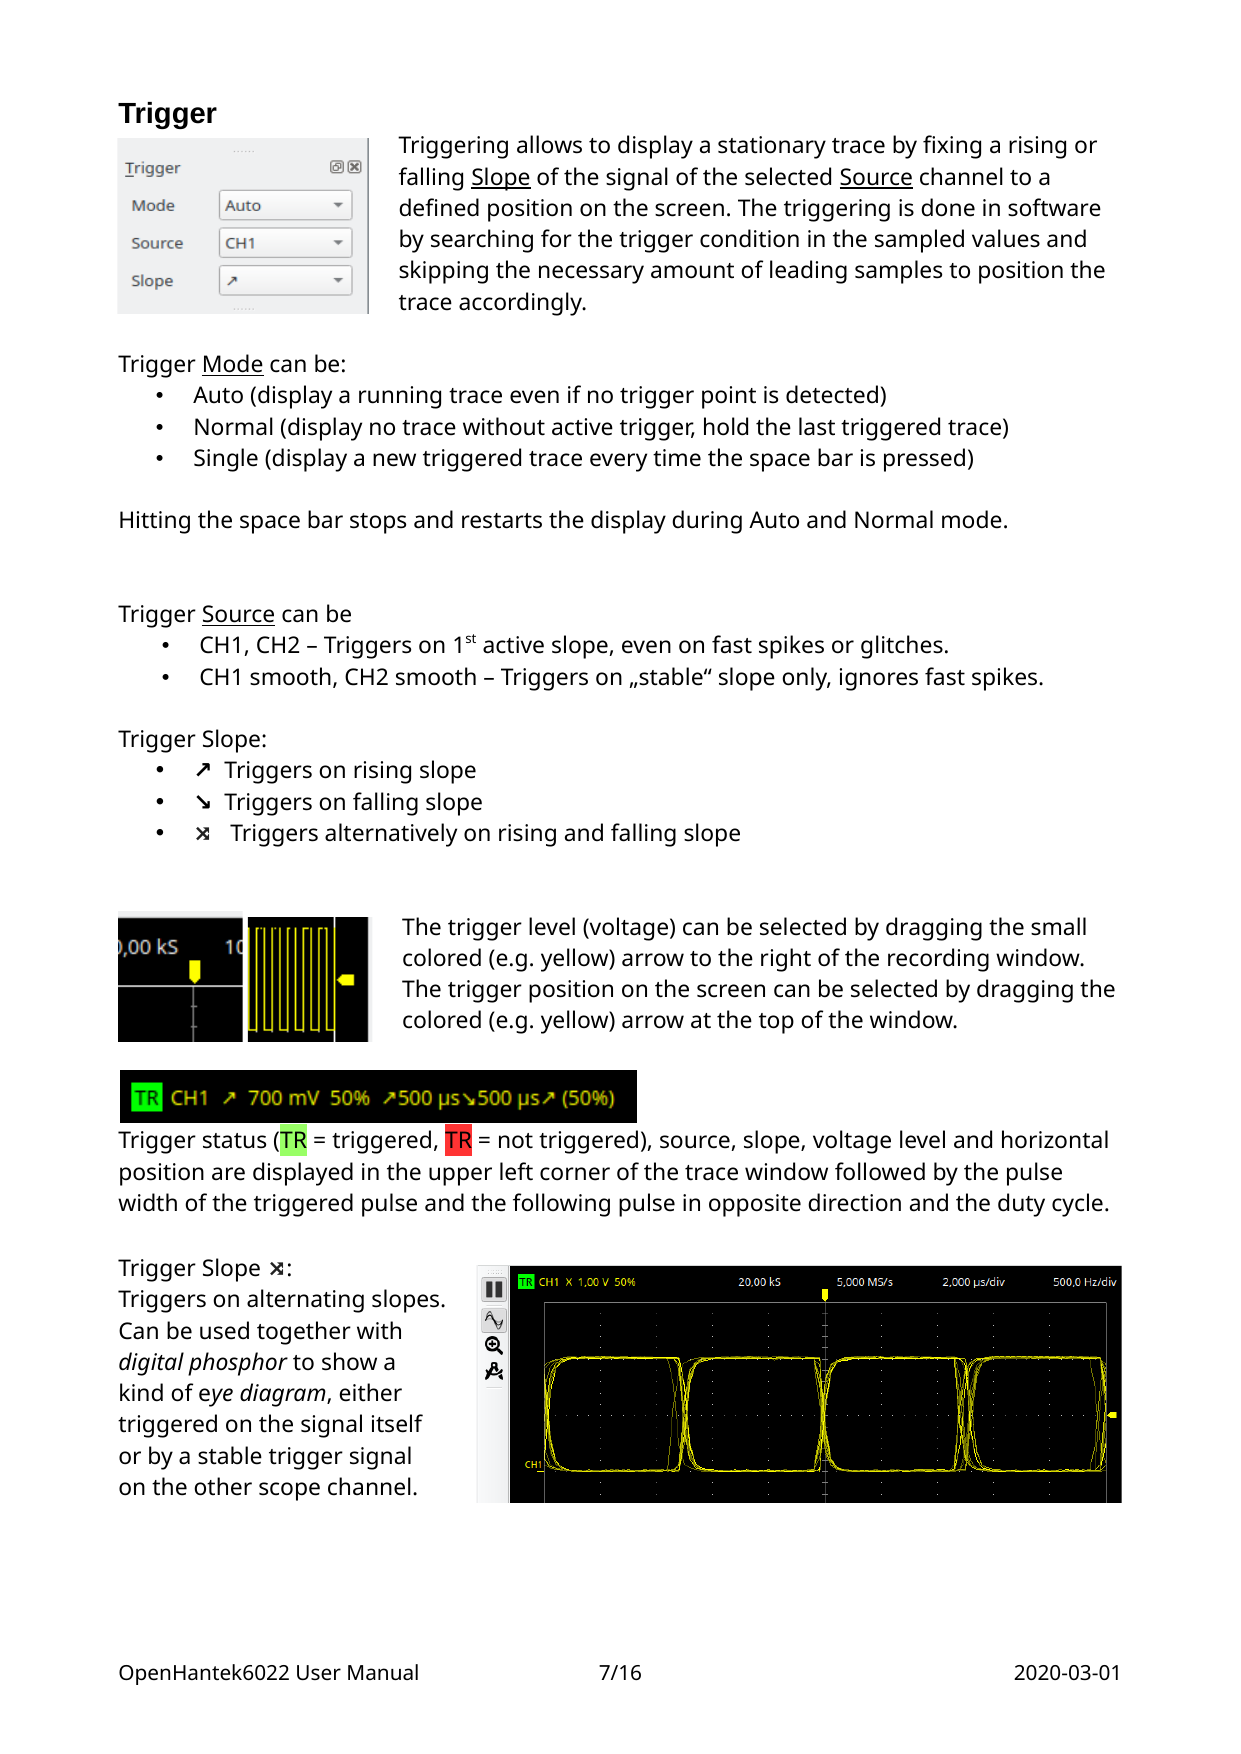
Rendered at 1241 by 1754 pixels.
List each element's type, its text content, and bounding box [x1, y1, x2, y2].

text Trigger Slope: [118, 723, 1122, 754]
subtitle Trigger [118, 96, 1122, 129]
list ↗ Triggers on rising slope [156, 754, 1122, 786]
text Trigger Mode can be: [118, 348, 1122, 379]
picture [120, 1070, 637, 1123]
text Trigger status (TR = triggered, TR = not triggered), source, slope, voltage level and horizontal position are displayed in the upper left corner of the trace window followed by the pulse width of the triggered pulse and the following pulse in opposite direction and the duty cycle. [118, 1124, 1122, 1218]
list Normal (display no trace without active trigger, hold the last triggered trace) [156, 411, 1122, 442]
picture [255, 917, 373, 1023]
list CH1 smooth, CH2 smooth – Triggers on „stable“ slope only, ignores fast spikes. [162, 661, 1122, 692]
list Auto (display a running trace even if no trigger point is detected) [156, 379, 1122, 411]
list Single (display a new triggered trace every time the space bar is pressed) [156, 442, 1122, 473]
text Triggering allows to display a stationary trace by fixing a rising or falling Slope of the signal of the selected Source channel to a defined position on the screen. The triggering is done in software by searching for the trigger condition in the sampled values and skipping the necessary amount of leading samples to position the trace accordingly. [118, 129, 1122, 317]
picture [118, 911, 243, 946]
picture [476, 1265, 1122, 1503]
text Trigger Source can be [118, 598, 1122, 629]
list ↘ Triggers on falling slope [156, 786, 1122, 817]
text The trigger level (voltage) can be selected by dragging the small colored (e.g. yellow) arrow to the right of the recording window. The trigger position on the screen can be selected by dragging the colored (e.g. yellow) arrow at the top of the window. [118, 911, 1122, 1036]
text Hitting the space bar stops and restarts the display during Auto and Normal mode. [118, 504, 1122, 536]
list ⤨ Triggers alternatively on rising and falling slope [156, 817, 1122, 848]
text Trigger Slope ⤨: Triggers on alternating slopes. Can be used together with digital phosphor to show a kind of eye diagram, either triggered on the signal itself or by a stable trigger signal on the other scope channel. [118, 1252, 1122, 1502]
list CH1, CH2 – Triggers on 1st active slope, even on fast spikes or glitches. [162, 629, 1122, 661]
